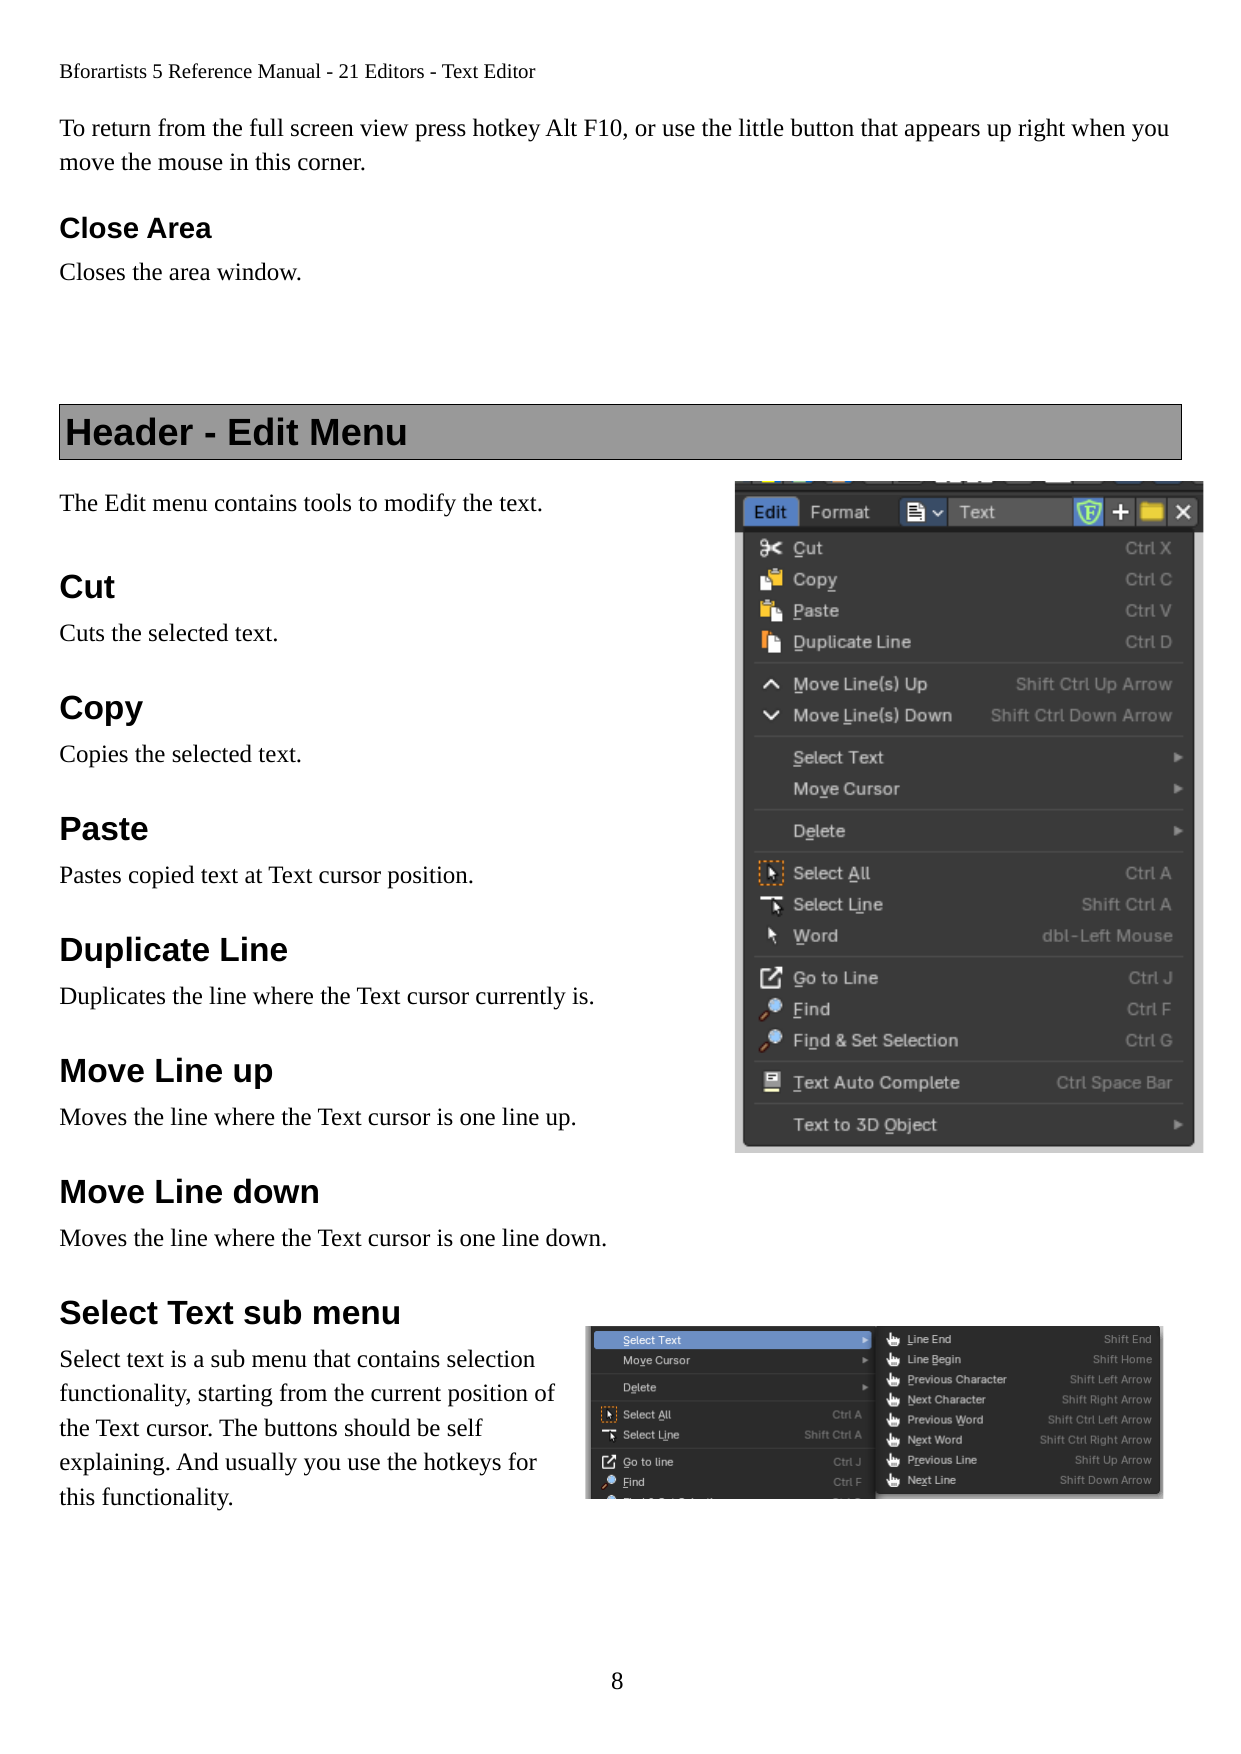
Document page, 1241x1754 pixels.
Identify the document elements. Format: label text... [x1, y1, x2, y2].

picture [734, 481, 1204, 1153]
subtitle Paste [59, 809, 734, 847]
text The Edit menu contains tools to modify the text. [59, 488, 734, 517]
subtitle Cut [59, 567, 734, 605]
subtitle Duplicate Line [59, 930, 734, 968]
text Moves the line where the Text cursor is one line up. [59, 1102, 734, 1131]
subtitle Copy [59, 688, 734, 726]
text Copies the selected text. [59, 739, 734, 767]
text Duplicates the line where the Text cursor currently is. [59, 981, 734, 1009]
text Cuts the selected text. [59, 618, 734, 646]
subtitle Move Line down [59, 1172, 1181, 1210]
text Closes the area window. [59, 257, 1181, 286]
text Pastes copied text at Text cursor position. [59, 860, 734, 888]
subtitle Select Text sub menu [59, 1293, 1181, 1331]
text Moves the line where the Text cursor is one line down. [59, 1223, 1181, 1252]
picture [585, 1326, 1164, 1499]
subtitle Move Line up [59, 1051, 734, 1089]
table_header Header - Edit Menu [60, 405, 1181, 459]
text To return from the full screen view press hotkey Alt F10, or use the little button that appears up right when you move the mouse in this corner. [59, 113, 1181, 176]
subtitle Close Area [59, 211, 1181, 244]
text Select text is a sub menu that contains selection functionality, starting from the current position of the Text cursor. The buttons should be self explaining. And usually you use the hotkeys for this functionality. [59, 1344, 1181, 1511]
